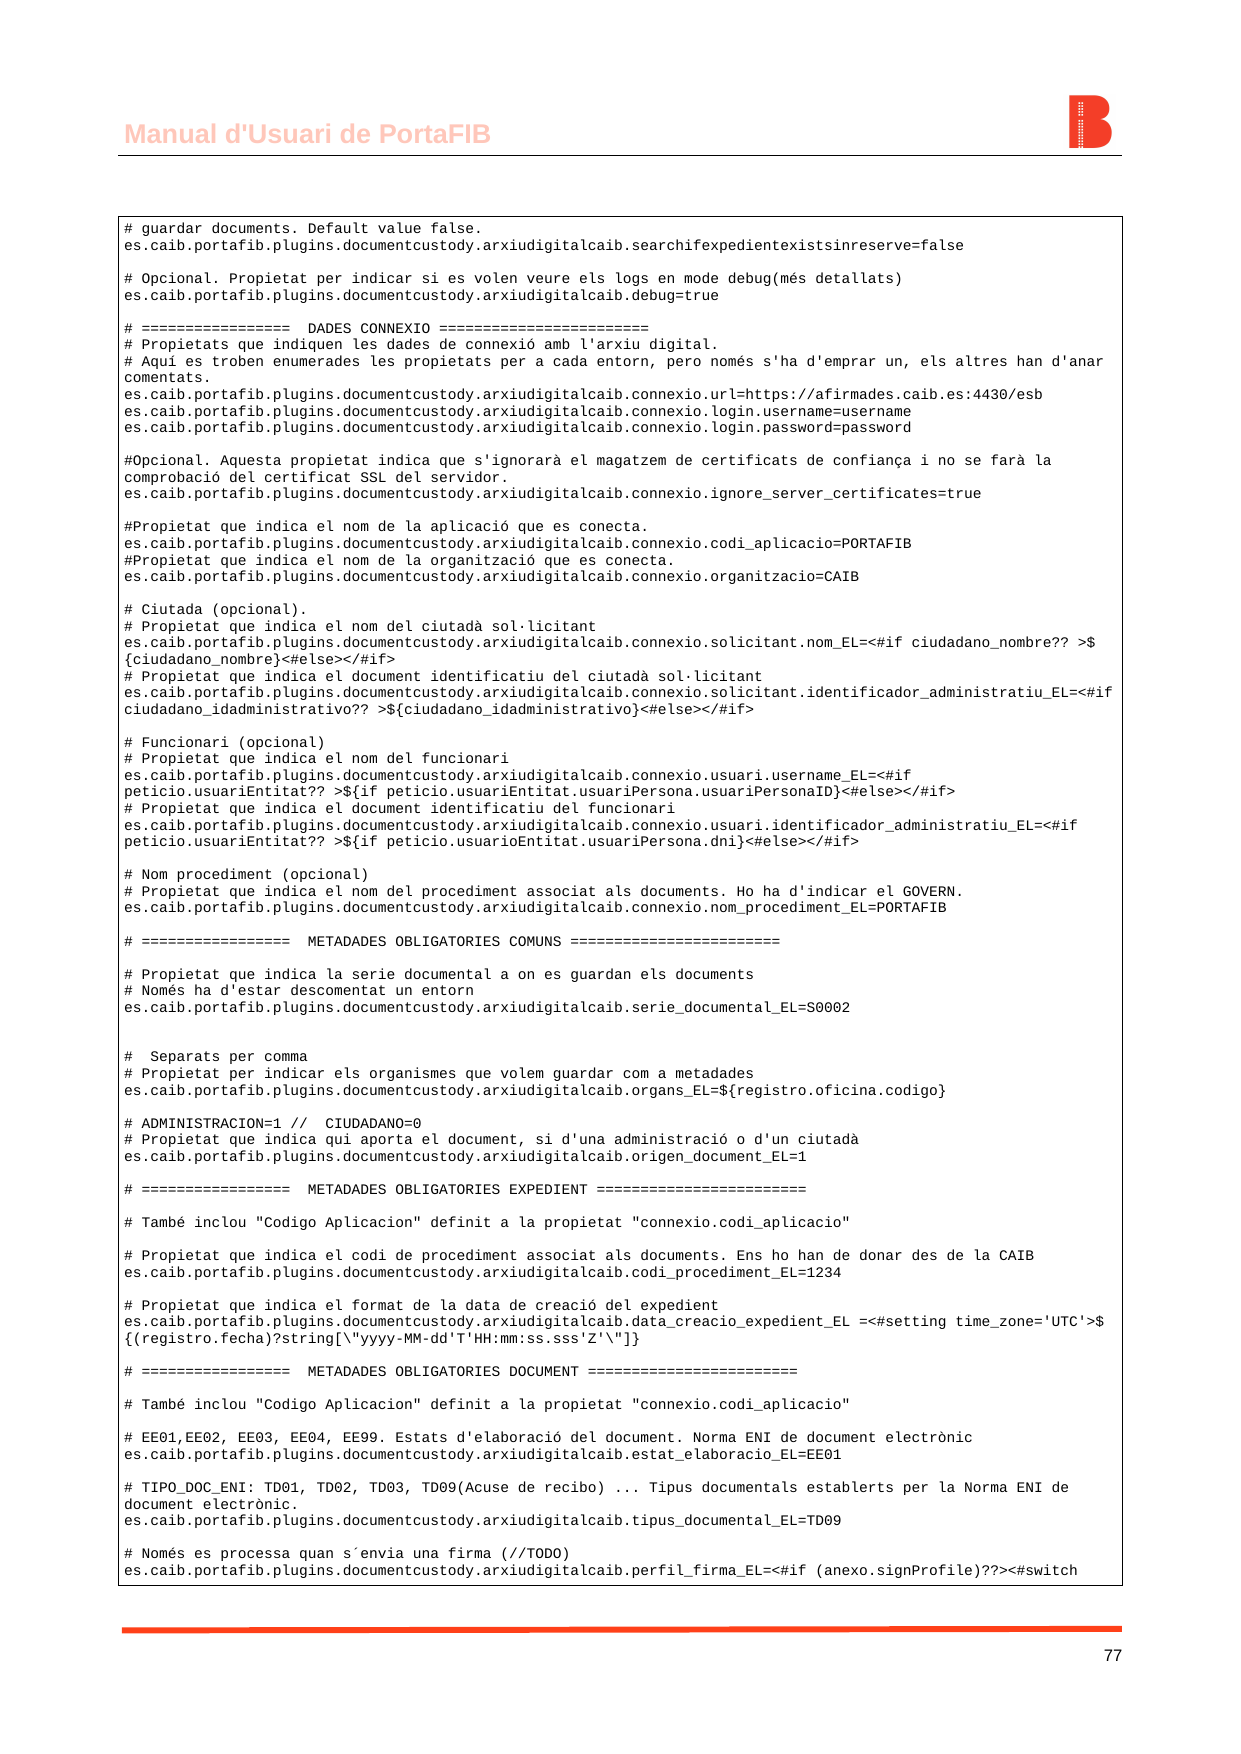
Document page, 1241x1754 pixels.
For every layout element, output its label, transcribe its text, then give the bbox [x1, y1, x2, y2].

table_header # guardar documents. Default value false. es.caib.portafib.plugins.documentcustody.arxiudigitalcaib.searchifexpedientexistsinreserve=false # Opcional. Propietat per indicar si es volen veure els logs en mode debug(més detallats) es.caib.portafib.plugins.documentcustody.arxiudigitalcaib.debug=true # ================= DADES CONNEXIO ======================== # Propietats que indiquen les dades de connexió amb l'arxiu digital. # Aquí es troben enumerades les propietats per a cada entorn, pero només s'ha d'emprar un, els altres han d'anar comentats. es.caib.portafib.plugins.documentcustody.arxiudigitalcaib.connexio.url=https://afirmades.caib.es:4430/esb es.caib.portafib.plugins.documentcustody.arxiudigitalcaib.connexio.login.username=username es.caib.portafib.plugins.documentcustody.arxiudigitalcaib.connexio.login.password=password #Opcional. Aquesta propietat indica que s'ignorarà el magatzem de certificats de confiança i no se farà la comprobació del certificat SSL del servidor. es.caib.portafib.plugins.documentcustody.arxiudigitalcaib.connexio.ignore_server_certificates=true #Propietat que indica el nom de la aplicació que es conecta. es.caib.portafib.plugins.documentcustody.arxiudigitalcaib.connexio.codi_aplicacio=PORTAFIB #Propietat que indica el nom de la organització que es conecta. es.caib.portafib.plugins.documentcustody.arxiudigitalcaib.connexio.organitzacio=CAIB # Ciutada (opcional). # Propietat que indica el nom del ciutadà sol·licitant es.caib.portafib.plugins.documentcustody.arxiudigitalcaib.connexio.solicitant.nom_EL=<#if ciudadano_nombre?? >${ciudadano_nombre}<#else></#if> # Propietat que indica el document identificatiu del ciutadà sol·licitant es.caib.portafib.plugins.documentcustody.arxiudigitalcaib.connexio.solicitant.identificador_administratiu_EL=<#if ciudadano_idadministrativo?? >${ciudadano_idadministrativo}<#else></#if> # Funcionari (opcional) # Propietat que indica el nom del funcionari es.caib.portafib.plugins.documentcustody.arxiudigitalcaib.connexio.usuari.username_EL=<#if peticio.usuariEntitat?? >${if peticio.usuariEntitat.usuariPersona.usuariPersonaID}<#else></#if> # Propietat que indica el document identificatiu del funcionari es.caib.portafib.plugins.documentcustody.arxiudigitalcaib.connexio.usuari.identificador_administratiu_EL=<#if peticio.usuariEntitat?? >${if peticio.usuarioEntitat.usuariPersona.dni}<#else></#if> # Nom procediment (opcional) # Propietat que indica el nom del procediment associat als documents. Ho ha d'indicar el GOVERN. es.caib.portafib.plugins.documentcustody.arxiudigitalcaib.connexio.nom_procediment_EL=PORTAFIB # ================= METADADES OBLIGATORIES COMUNS ======================== # Propietat que indica la serie documental a on es guardan els documents # Només ha d'estar descomentat un entorn es.caib.portafib.plugins.documentcustody.arxiudigitalcaib.serie_documental_EL=S0002 # Separats per comma # Propietat per indicar els organismes que volem guardar com a metadades es.caib.portafib.plugins.documentcustody.arxiudigitalcaib.organs_EL=${registro.oficina.codigo} # ADMINISTRACION=1 // CIUDADANO=0 # Propietat que indica qui aporta el document, si d'una administració o d'un ciutadà es.caib.portafib.plugins.documentcustody.arxiudigitalcaib.origen_document_EL=1 # ================= METADADES OBLIGATORIES EXPEDIENT ======================== # També inclou "Codigo Aplicacion" definit a la propietat "connexio.codi_aplicacio" # Propietat que indica el codi de procediment associat als documents. Ens ho han de donar des de la CAIB es.caib.portafib.plugins.documentcustody.arxiudigitalcaib.codi_procediment_EL=1234 # Propietat que indica el format de la data de creació del expedient es.caib.portafib.plugins.documentcustody.arxiudigitalcaib.data_creacio_expedient_EL =<#setting time_zone='UTC'>${(registro.fecha)?string[\"yyyy-MM-dd'T'HH:mm:ss.sss'Z'\"]} # ================= METADADES OBLIGATORIES DOCUMENT ======================== # També inclou "Codigo Aplicacion" definit a la propietat "connexio.codi_aplicacio" # EE01,EE02, EE03, EE04, EE99. Estats d'elaboració del document. Norma ENI de document electrònic es.caib.portafib.plugins.documentcustody.arxiudigitalcaib.estat_elaboracio_EL=EE01 # TIPO_DOC_ENI: TD01, TD02, TD03, TD09(Acuse de recibo) ... Tipus documentals establerts per la Norma ENI de document electrònic. es.caib.portafib.plugins.documentcustody.arxiudigitalcaib.tipus_documental_EL=TD09 # Només es processa quan s´envia una firma (//TODO) es.caib.portafib.plugins.documentcustody.arxiudigitalcaib.perfil_firma_EL=<#if (anexo.signProfile)??><#switch [119, 217, 1122, 1585]
picture [1063, 94, 1117, 150]
